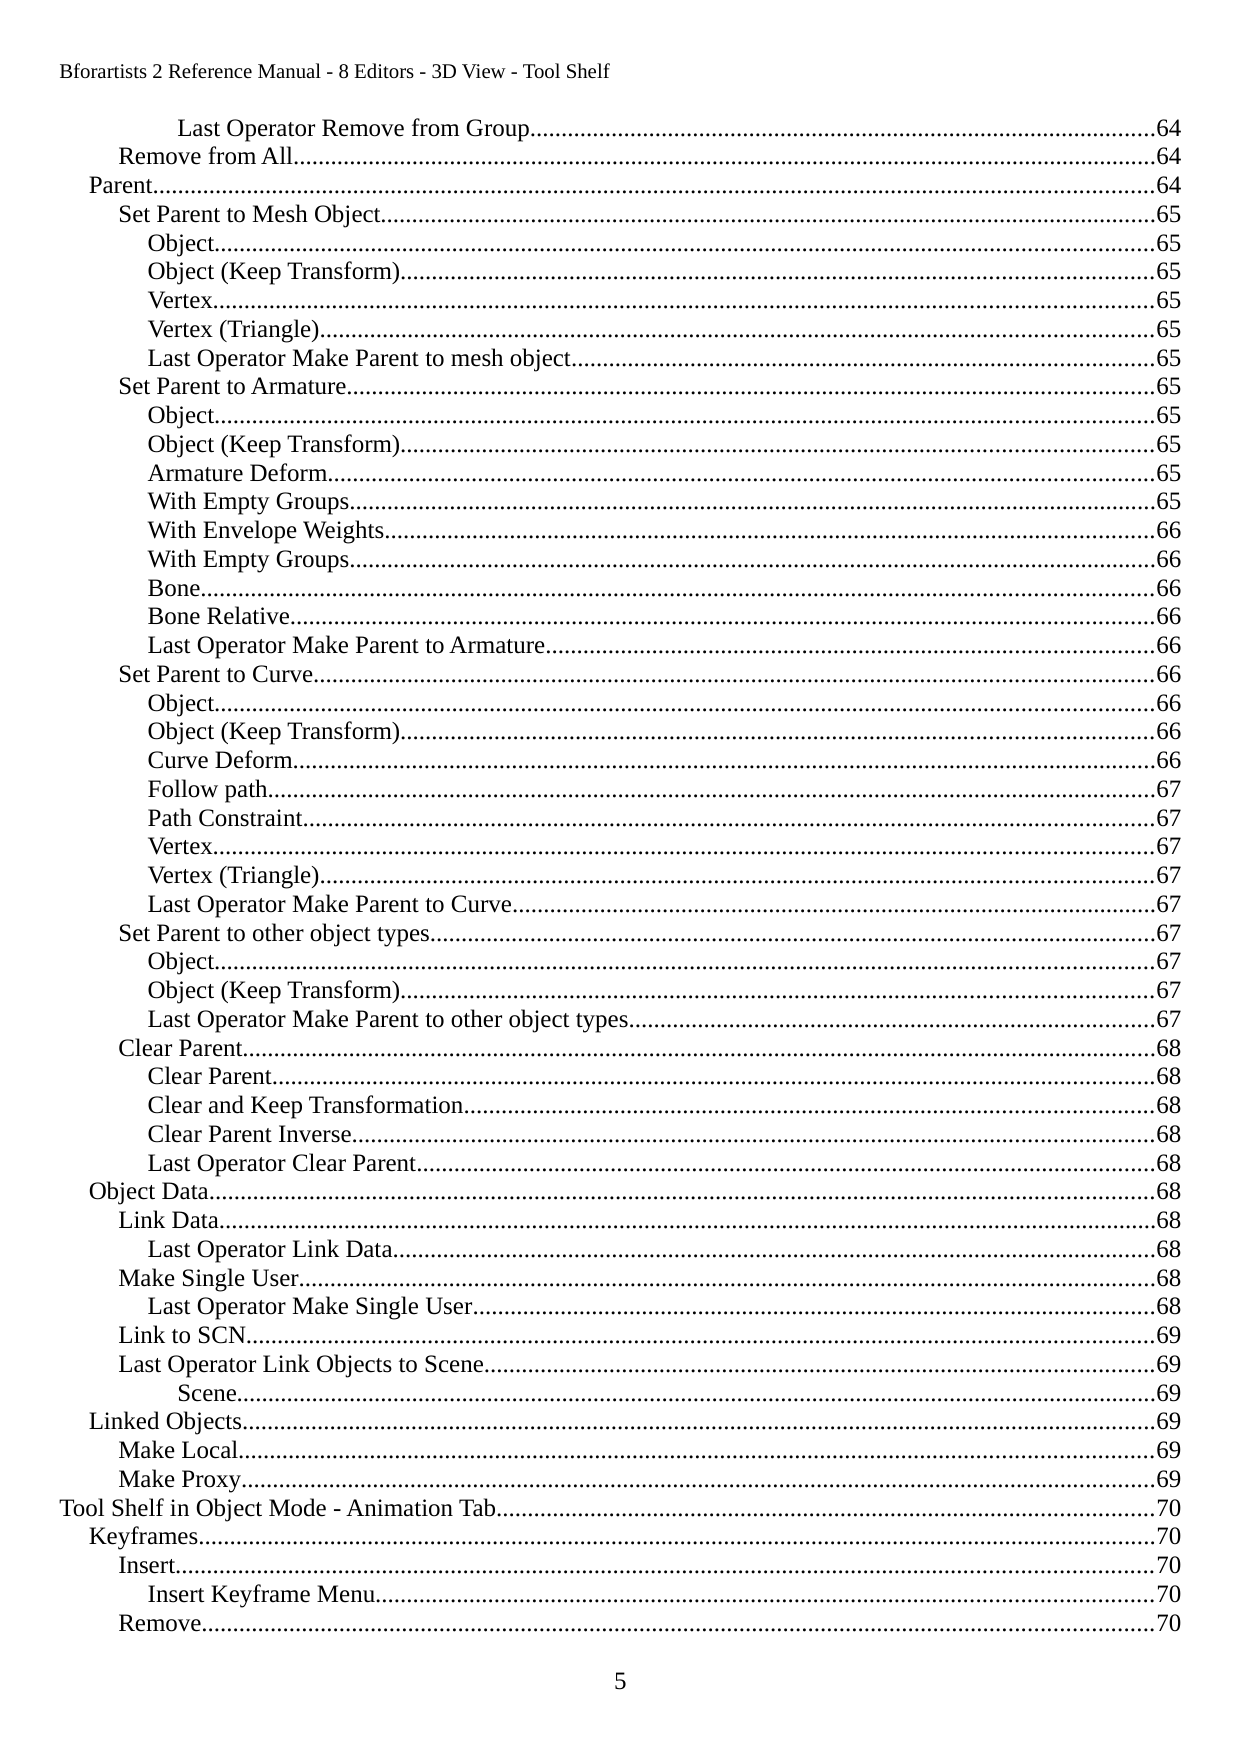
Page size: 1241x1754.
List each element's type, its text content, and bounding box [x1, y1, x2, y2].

text Insert Keyframe Menu 70 [147, 1579, 1181, 1608]
text Remove from All 64 [118, 141, 1181, 170]
text Object 65 [147, 400, 1181, 429]
text Follow path 67 [147, 774, 1181, 803]
text Vertex 67 [147, 831, 1181, 860]
text Vertex (Triangle) 65 [147, 314, 1181, 343]
text Object (Keep Transform) 67 [147, 975, 1181, 1004]
text Linked Objects 69 [88, 1406, 1181, 1435]
text Make Single User 68 [118, 1263, 1181, 1291]
text Last Operator Clear Parent 68 [147, 1148, 1181, 1176]
text Scene 69 [177, 1378, 1181, 1406]
text Clear Parent 68 [147, 1061, 1181, 1090]
text Bone 66 [147, 573, 1181, 601]
text Make Local 69 [118, 1435, 1181, 1464]
text Object Data 68 [88, 1176, 1181, 1205]
text Remove 70 [118, 1608, 1181, 1636]
text Clear and Keep Transformation 68 [147, 1090, 1181, 1119]
text Tool Shelf in Object Mode - Animation Tab 70 [59, 1493, 1181, 1521]
text Object (Keep Transform) 66 [147, 716, 1181, 745]
text Clear Parent Inverse 68 [147, 1119, 1181, 1148]
text Make Proxy 69 [118, 1464, 1181, 1493]
text Path Constraint 67 [147, 803, 1181, 831]
text Bone Relative 66 [147, 601, 1181, 630]
text Parent 64 [88, 170, 1181, 199]
text Link to SCN 69 [118, 1320, 1181, 1349]
text Last Operator Link Objects to Scene 69 [118, 1349, 1181, 1378]
text Object 65 [147, 228, 1181, 256]
text Object 66 [147, 688, 1181, 716]
text With Empty Groups 65 [147, 486, 1181, 515]
text Set Parent to Armature 65 [118, 371, 1181, 400]
text With Empty Groups 66 [147, 544, 1181, 573]
text Clear Parent 68 [118, 1033, 1181, 1061]
text With Envelope Weights 66 [147, 515, 1181, 544]
text Last Operator Make Parent to other object types 67 [147, 1004, 1181, 1033]
text Set Parent to Curve 66 [118, 659, 1181, 688]
text Link Data 68 [118, 1205, 1181, 1234]
text Object 67 [147, 946, 1181, 975]
text Curve Deform 66 [147, 745, 1181, 774]
text Set Parent to other object types 67 [118, 918, 1181, 946]
text Last Operator Link Data 68 [147, 1234, 1181, 1263]
text Last Operator Make Parent to mesh object 65 [147, 343, 1181, 371]
text Last Operator Remove from Group 64 [177, 113, 1181, 141]
text Vertex (Triangle) 67 [147, 860, 1181, 889]
text Object (Keep Transform) 65 [147, 429, 1181, 458]
text Set Parent to Mesh Object 65 [118, 199, 1181, 228]
text Object (Keep Transform) 65 [147, 256, 1181, 285]
text Last Operator Make Single User 68 [147, 1291, 1181, 1320]
text Armature Deform 65 [147, 458, 1181, 486]
text Vertex 65 [147, 285, 1181, 314]
text Keyframes 70 [88, 1521, 1181, 1550]
text Last Operator Make Parent to Curve 67 [147, 889, 1181, 918]
text Insert 70 [118, 1550, 1181, 1579]
text Last Operator Make Parent to Armature 66 [147, 630, 1181, 659]
